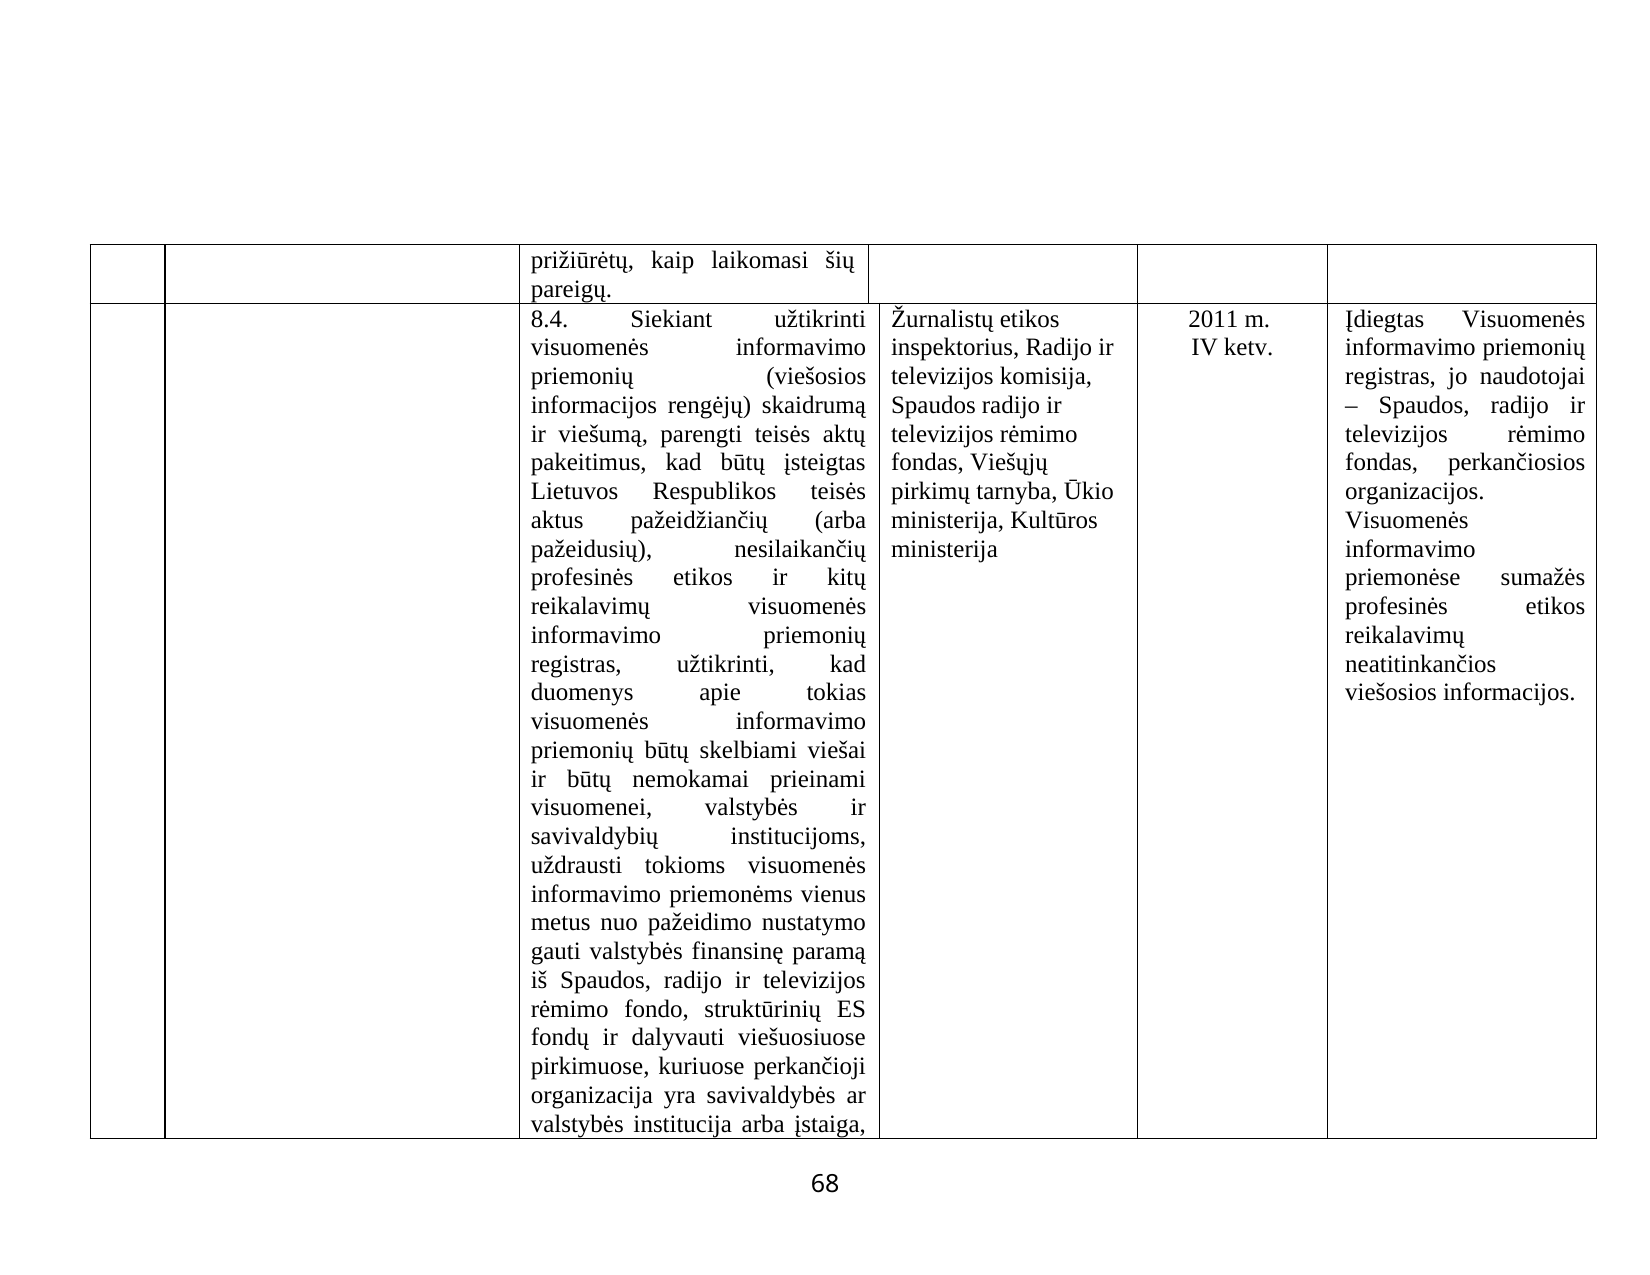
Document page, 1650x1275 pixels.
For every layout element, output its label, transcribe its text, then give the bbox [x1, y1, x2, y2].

table_cell [1328, 245, 1596, 303]
table_cell [91, 245, 164, 303]
table_cell 2011 m. IV ketv. [1138, 304, 1327, 1137]
table_cell [91, 304, 164, 1137]
table_cell Įdiegtas Visuomenės informavimo priemonių registras, jo naudotojai – Spaudos, radijo ir televizijos rėmimo fondas, perkančiosios organizacijos. Visuomenės informavimo priemonėse sumažės profesinės etikos reikalavimų neatitinkančios viešosios informacijos. [1328, 304, 1596, 1137]
table_cell [869, 245, 1137, 303]
table_cell Žurnalistų etikos inspektorius, Radijo ir televizijos komisija, Spaudos radijo ir televizijos rėmimo fondas, Viešųjų pirkimų tarnyba, Ūkio ministerija, Kultūros ministerija [880, 304, 1137, 1137]
table_cell [166, 304, 519, 1137]
table_cell [166, 245, 519, 303]
table_cell [1138, 245, 1327, 303]
